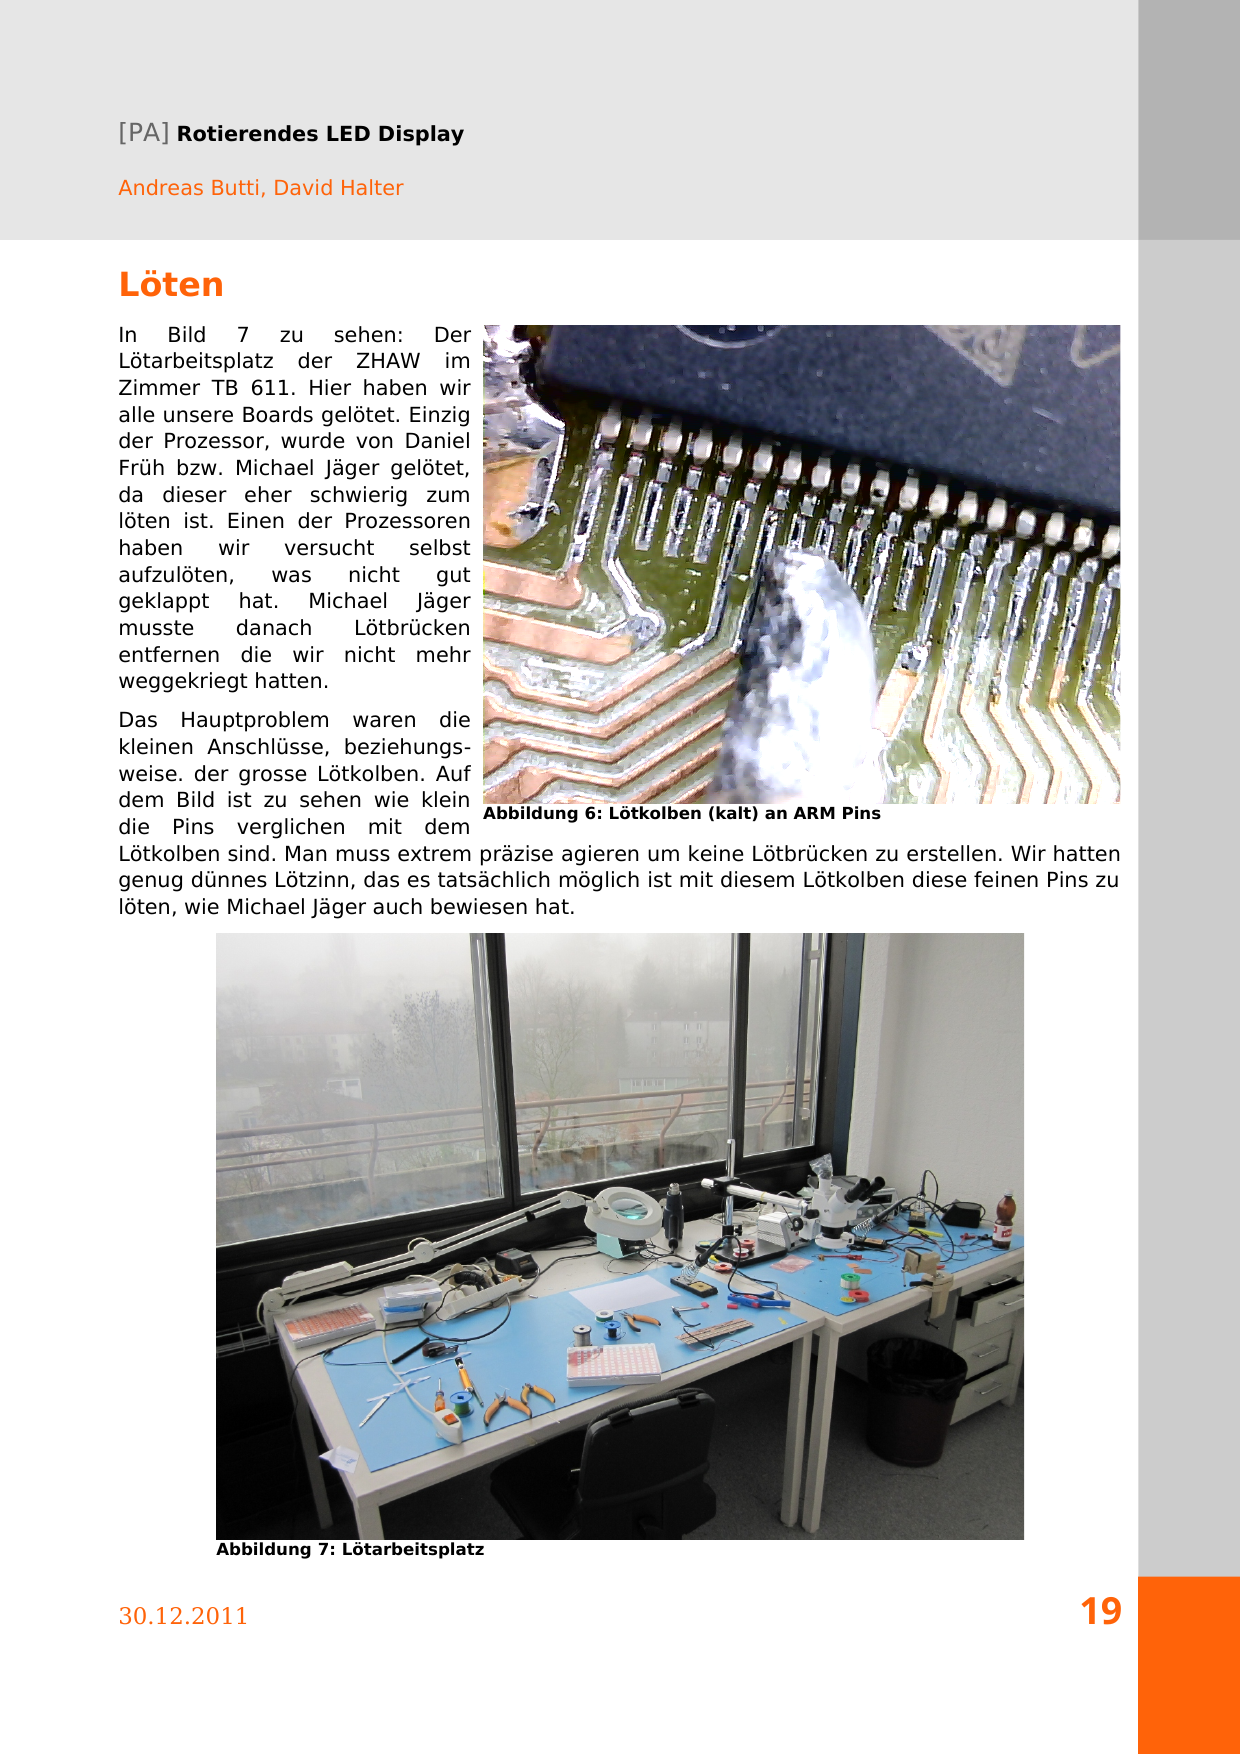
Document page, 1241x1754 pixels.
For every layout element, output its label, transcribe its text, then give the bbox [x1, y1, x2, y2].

text Abbildung 6: Lötkolben (kalt) an ARM Pins [483, 804, 1120, 823]
text Das Hauptproblem waren die kleinen Anschlüsse, beziehungs­weise. der grosse Lötkolben. Auf dem Bild ist zu sehen wie klein die Pins verglichen mit dem Lötkolben sind. Man muss extrem präzise agieren um keine Lötbrücken zu erstellen. Wir hatten genug dünnes Lötzinn, das es tatsächlich möglich ist mit diesem Lötkolben diese feinen Pins zu löten, wie Michael Jäger auch bewiesen hat. [118, 708, 1122, 919]
text Abbildung 7: Lötarbeitsplatz [216, 1540, 1024, 1559]
subtitle Löten [118, 266, 1122, 304]
picture [483, 325, 1121, 804]
text In Bild 7 zu sehen: Der Lötarbeitsplatz der ZHAW im Zimmer TB 611. Hier haben wir alle unsere Boards gelötet. Einzig der Prozessor, wurde von Daniel Früh bzw. Michael Jäger gelötet, da dieser eher schwierig zum löten ist. Einen der Prozessoren haben wir versucht selbst aufzulöten, was nicht gut geklappt hat. Michael Jäger musste danach Lötbrücken entfernen die wir nicht mehr weggekriegt hatten. [118, 313, 1122, 694]
picture [216, 933, 1025, 1540]
